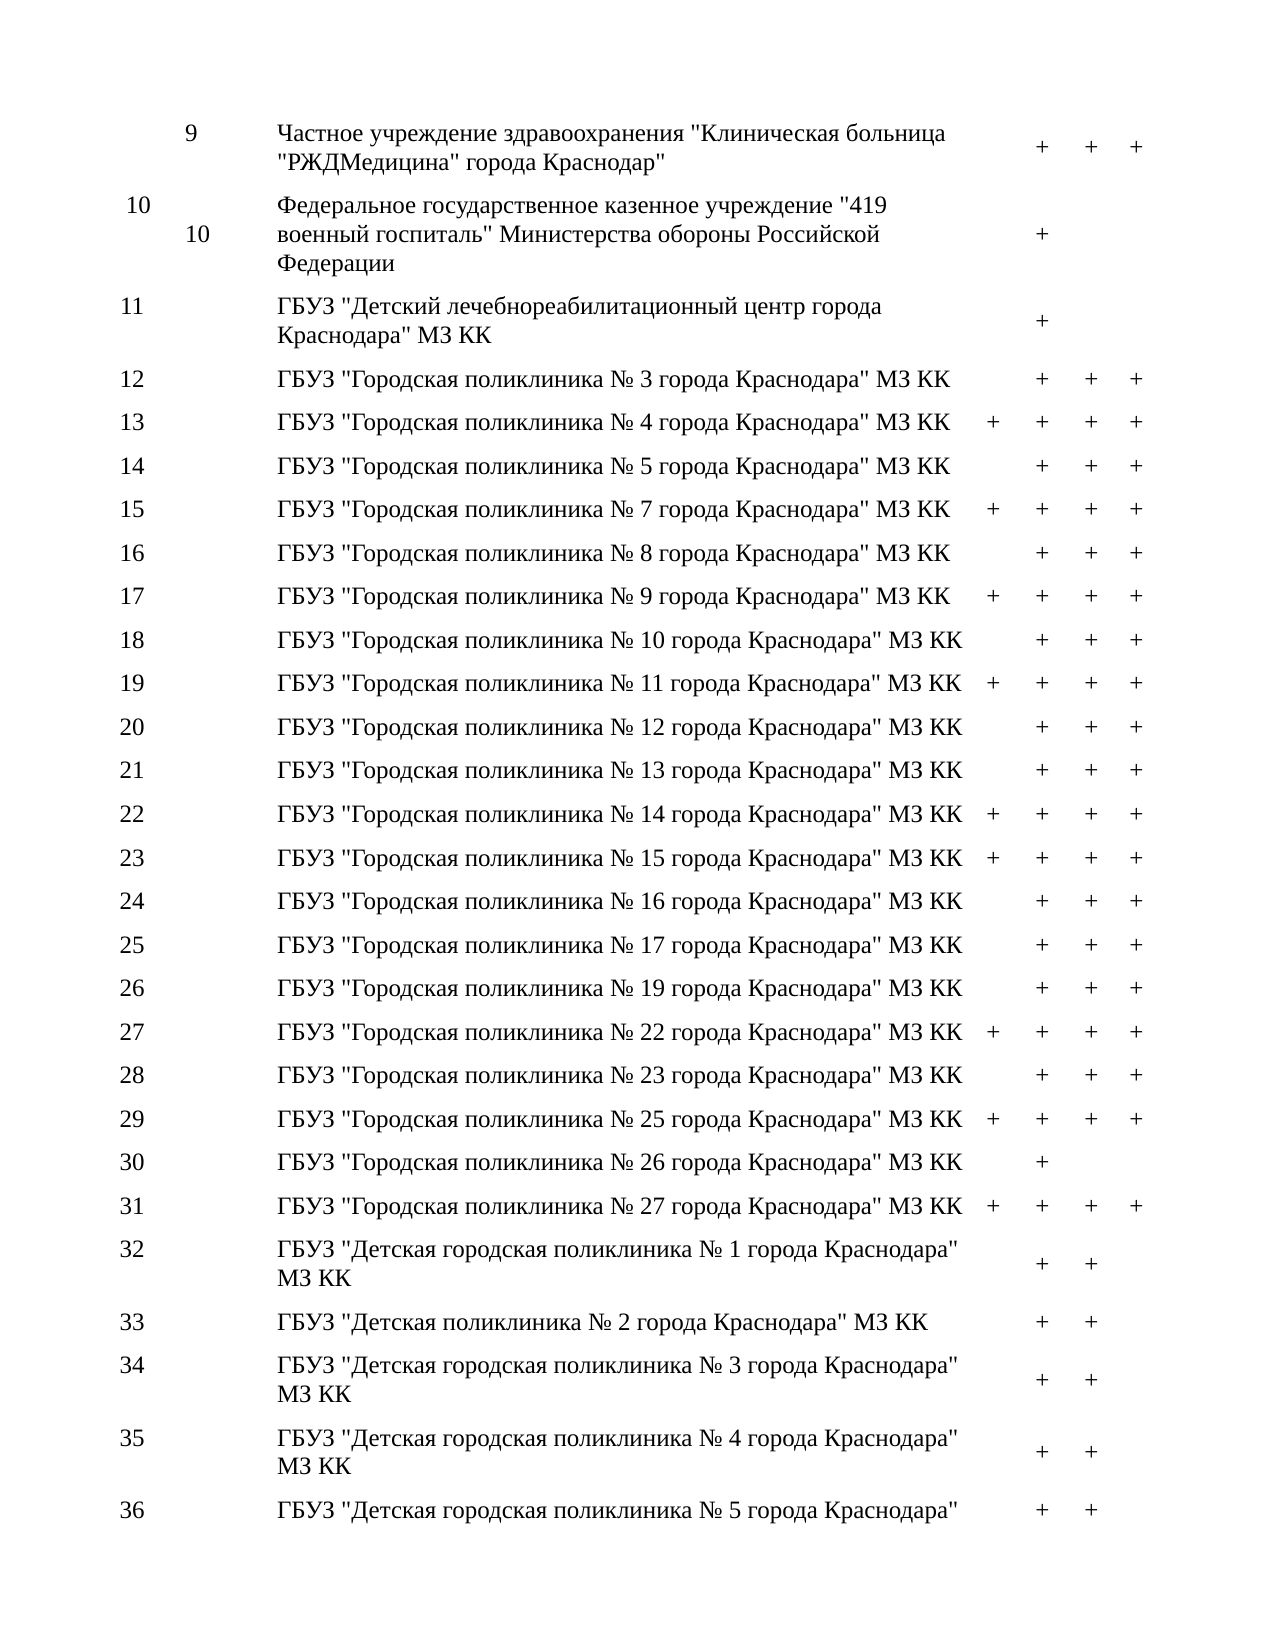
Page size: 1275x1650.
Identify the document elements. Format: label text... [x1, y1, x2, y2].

table_cell ГБУЗ "Детская поликлиника № 2 города Краснодара" МЗ КК [277, 1307, 969, 1350]
table_cell [969, 538, 1018, 581]
table_cell 23 [118, 843, 277, 886]
table_cell 16 [118, 538, 277, 581]
table_cell + [1067, 669, 1116, 712]
table_cell 9 [118, 118, 277, 190]
table_cell [1116, 1148, 1157, 1191]
table_cell Частное учреждение здравоохранения "Клиническая больница "РЖДМедицина" города Краснодар" [277, 118, 969, 190]
table_cell + [1116, 1017, 1157, 1060]
table_cell [1116, 1235, 1157, 1307]
table_cell [969, 451, 1018, 494]
table_cell + [1018, 625, 1067, 668]
table_cell ГБУЗ "Городская поликлиника № 23 города Краснодара" МЗ КК [277, 1060, 969, 1104]
table_cell + [1018, 930, 1067, 973]
table_cell + [1116, 930, 1157, 973]
table_cell + [1067, 1350, 1116, 1423]
table_cell [969, 930, 1018, 973]
table_cell [1116, 291, 1157, 364]
table_cell + [1116, 973, 1157, 1017]
table_cell + [1067, 407, 1116, 451]
table_cell + [1067, 756, 1116, 799]
table_cell + [1018, 1495, 1067, 1524]
table_cell 21 [118, 756, 277, 799]
table_cell + [969, 799, 1018, 843]
table_cell + [1018, 973, 1067, 1017]
table_cell + [1116, 451, 1157, 494]
table_cell + [969, 407, 1018, 451]
table_cell + [1067, 1017, 1116, 1060]
table_cell 26 [118, 973, 277, 1017]
table_cell + [969, 494, 1018, 538]
table_cell ГБУЗ "Городская поликлиника № 27 города Краснодара" МЗ КК [277, 1191, 969, 1234]
table_cell ГБУЗ "Городская поликлиника № 8 города Краснодара" МЗ КК [277, 538, 969, 581]
table_cell + [1067, 1423, 1116, 1495]
table_cell [969, 886, 1018, 930]
table_cell + [1067, 973, 1116, 1017]
table_cell ГБУЗ "Городская поликлиника № 16 города Краснодара" МЗ КК [277, 886, 969, 930]
table_cell [969, 1307, 1018, 1350]
table_cell [969, 118, 1018, 190]
table_cell + [1018, 1350, 1067, 1423]
table_cell + [1067, 538, 1116, 581]
table_cell + [969, 1017, 1018, 1060]
table_cell [1116, 190, 1157, 291]
table_cell [969, 973, 1018, 1017]
table_cell + [1018, 1235, 1067, 1307]
table_cell ГБУЗ "Городская поликлиника № 19 города Краснодара" МЗ КК [277, 973, 969, 1017]
table_cell ГБУЗ "Городская поликлиника № 17 города Краснодара" МЗ КК [277, 930, 969, 973]
table_cell 15 [118, 494, 277, 538]
table_cell 29 [118, 1104, 277, 1147]
table_cell ГБУЗ "Детский лечебнореабилитационный центр города Краснодара" МЗ КК [277, 291, 969, 364]
table_cell [1067, 291, 1116, 364]
table_cell ГБУЗ "Городская поликлиника № 14 города Краснодара" МЗ КК [277, 799, 969, 843]
table_cell + [1067, 1495, 1116, 1524]
table_cell + [1018, 712, 1067, 756]
table_cell [1067, 1148, 1116, 1191]
table_cell [1116, 1423, 1157, 1495]
table_cell 18 [118, 625, 277, 668]
table_cell ГБУЗ "Детская городская поликлиника № 5 города Краснодара" [277, 1495, 969, 1524]
table_cell [969, 190, 1018, 291]
table_cell ГБУЗ "Городская поликлиника № 25 города Краснодара" МЗ КК [277, 1104, 969, 1147]
table_cell [1116, 1495, 1157, 1524]
table_cell + [1067, 1235, 1116, 1307]
table_cell ГБУЗ "Городская поликлиника № 26 города Краснодара" МЗ КК [277, 1148, 969, 1191]
table_cell 20 [118, 712, 277, 756]
table_cell [969, 1235, 1018, 1307]
table_cell [969, 1495, 1018, 1524]
table_cell 14 [118, 451, 277, 494]
table_cell ГБУЗ "Городская поликлиника № 9 города Краснодара" МЗ КК [277, 581, 969, 625]
table_cell + [1116, 1060, 1157, 1104]
table_cell + [1116, 581, 1157, 625]
table_cell + [1018, 1423, 1067, 1495]
table_cell 12 [118, 364, 277, 407]
table_cell [969, 712, 1018, 756]
table_cell + [1018, 190, 1067, 291]
table_cell ГБУЗ "Городская поликлиника № 13 города Краснодара" МЗ КК [277, 756, 969, 799]
table_cell + [1116, 886, 1157, 930]
table_cell 31 [118, 1191, 277, 1234]
table_cell ГБУЗ "Детская городская поликлиника № 4 города Краснодара" МЗ КК [277, 1423, 969, 1495]
table_cell ГБУЗ "Городская поликлиника № 22 города Краснодара" МЗ КК [277, 1017, 969, 1060]
table_cell + [1067, 581, 1116, 625]
table_cell + [1067, 799, 1116, 843]
table_cell + [969, 669, 1018, 712]
table_cell + [1067, 364, 1116, 407]
table_cell ГБУЗ "Городская поликлиника № 3 города Краснодара" МЗ КК [277, 364, 969, 407]
table_cell 24 [118, 886, 277, 930]
table_cell ГБУЗ "Городская поликлиника № 11 города Краснодара" МЗ КК [277, 669, 969, 712]
table_cell 34 [118, 1350, 277, 1423]
table_cell [1116, 1350, 1157, 1423]
table_cell + [1067, 1060, 1116, 1104]
table_cell + [1067, 886, 1116, 930]
table_cell + [969, 1191, 1018, 1234]
table_cell 35 [118, 1423, 277, 1495]
table_cell + [1018, 1104, 1067, 1147]
table_cell ГБУЗ "Детская городская поликлиника № 3 города Краснодара" МЗ КК [277, 1350, 969, 1423]
table_cell + [1116, 1104, 1157, 1147]
table_cell Федеральное государственное казенное учреждение "419 военный госпиталь" Министерства обороны Российской Федерации [277, 190, 969, 291]
table_cell + [969, 581, 1018, 625]
table_cell ГБУЗ "Городская поликлиника № 10 города Краснодара" МЗ КК [277, 625, 969, 668]
table_cell + [1116, 669, 1157, 712]
table_cell + [1116, 843, 1157, 886]
table_cell [969, 756, 1018, 799]
table_cell + [1018, 1191, 1067, 1234]
table_cell 19 [118, 669, 277, 712]
table_cell + [1018, 843, 1067, 886]
table_cell [969, 625, 1018, 668]
table_cell 33 [118, 1307, 277, 1350]
table_cell + [1018, 364, 1067, 407]
table_cell ГБУЗ "Городская поликлиника № 4 города Краснодара" МЗ КК [277, 407, 969, 451]
table_cell + [1067, 930, 1116, 973]
table_cell 36 [118, 1495, 277, 1524]
table_cell 27 [118, 1017, 277, 1060]
table_cell 28 [118, 1060, 277, 1104]
table_cell + [1116, 799, 1157, 843]
table_cell + [1018, 756, 1067, 799]
table_cell + [1018, 407, 1067, 451]
table_cell + [1018, 1148, 1067, 1191]
table_cell [1067, 190, 1116, 291]
table_cell + [1018, 451, 1067, 494]
table_cell + [1116, 756, 1157, 799]
table_cell + [1018, 291, 1067, 364]
table_cell [969, 291, 1018, 364]
table_cell 11 [118, 291, 277, 364]
table_cell [1116, 1307, 1157, 1350]
table_cell + [1018, 1017, 1067, 1060]
table_cell + [1116, 625, 1157, 668]
table_cell + [1018, 494, 1067, 538]
table_cell + [1067, 118, 1116, 190]
table_cell + [1018, 799, 1067, 843]
table_cell [969, 1148, 1018, 1191]
table_cell [969, 1060, 1018, 1104]
table_cell + [1067, 494, 1116, 538]
table_cell [969, 1423, 1018, 1495]
table_cell + [1116, 364, 1157, 407]
table_cell 30 [118, 1148, 277, 1191]
table_cell ГБУЗ "Городская поликлиника № 7 города Краснодара" МЗ КК [277, 494, 969, 538]
table_cell 32 [118, 1235, 277, 1307]
table_cell + [1067, 1191, 1116, 1234]
table_cell + [1116, 1191, 1157, 1234]
table_cell [969, 364, 1018, 407]
table_cell + [1116, 538, 1157, 581]
table_cell + [1018, 118, 1067, 190]
table_cell [969, 1350, 1018, 1423]
table_cell ГБУЗ "Городская поликлиника № 5 города Краснодара" МЗ КК [277, 451, 969, 494]
table_cell ГБУЗ "Городская поликлиника № 12 города Краснодара" МЗ КК [277, 712, 969, 756]
table_cell + [1018, 1307, 1067, 1350]
table_cell + [1067, 451, 1116, 494]
table_cell + [1018, 669, 1067, 712]
table_cell + [969, 1104, 1018, 1147]
table_cell + [1018, 886, 1067, 930]
table_cell + [1067, 712, 1116, 756]
table_cell + [1116, 118, 1157, 190]
table_cell 10 10 [118, 190, 277, 291]
table_cell + [1067, 1104, 1116, 1147]
table_cell 17 [118, 581, 277, 625]
table_cell + [969, 843, 1018, 886]
table_cell 22 [118, 799, 277, 843]
table_cell + [1116, 712, 1157, 756]
table_cell + [1018, 1060, 1067, 1104]
table_cell 13 [118, 407, 277, 451]
table_cell + [1067, 625, 1116, 668]
table_cell 25 [118, 930, 277, 973]
table_cell ГБУЗ "Городская поликлиника № 15 города Краснодара" МЗ КК [277, 843, 969, 886]
table_cell ГБУЗ "Детская городская поликлиника № 1 города Краснодара" МЗ КК [277, 1235, 969, 1307]
table_cell + [1067, 1307, 1116, 1350]
table_cell + [1018, 538, 1067, 581]
table_cell + [1116, 407, 1157, 451]
table_cell + [1116, 494, 1157, 538]
table_cell + [1018, 581, 1067, 625]
table_cell + [1067, 843, 1116, 886]
